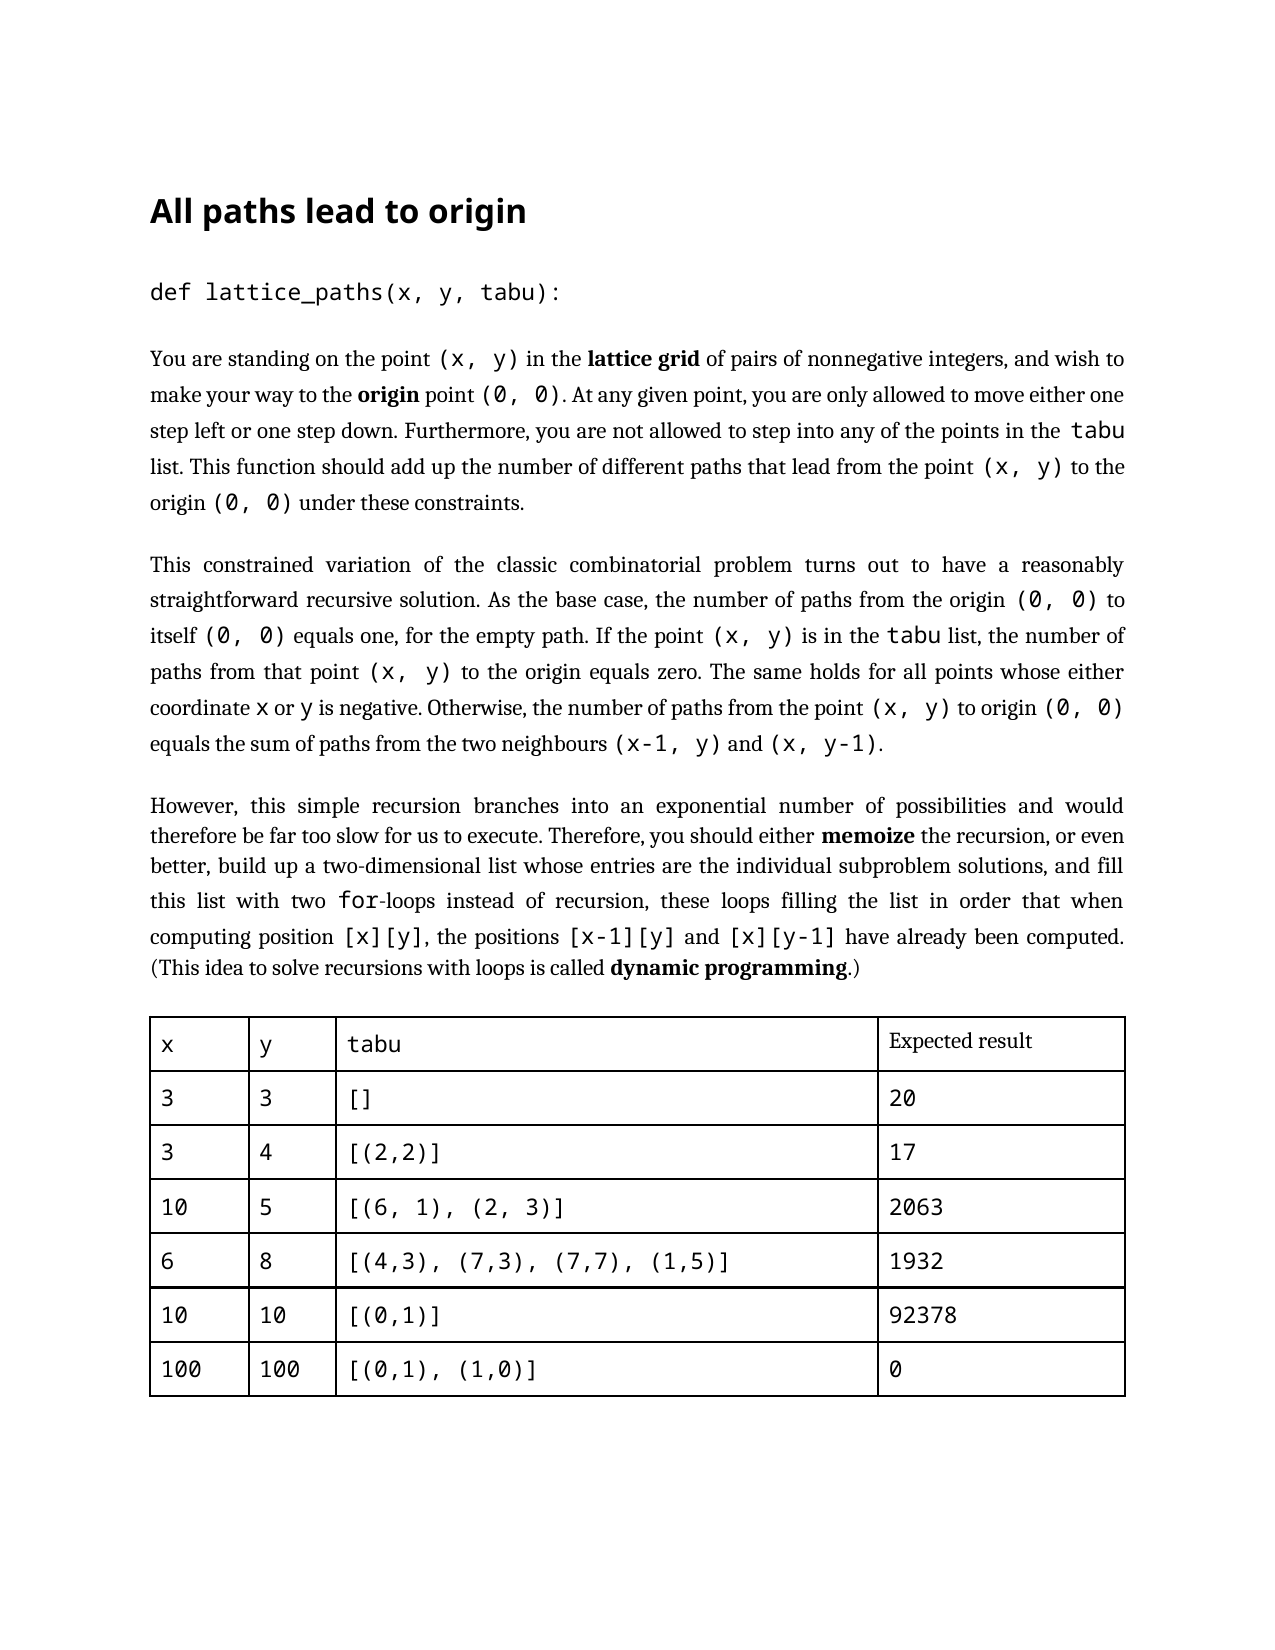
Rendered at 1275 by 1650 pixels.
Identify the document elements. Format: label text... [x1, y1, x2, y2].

table_header y [250, 1018, 335, 1070]
table_cell [(6, 1), (2, 3)] [337, 1180, 877, 1232]
table_cell 2063 [879, 1180, 1124, 1232]
subtitle All paths lead to origin [150, 187, 1125, 233]
table_cell 92378 [879, 1289, 1124, 1341]
text def lattice_paths(x, y, tabu): [150, 276, 1125, 307]
table_cell 3 [151, 1072, 248, 1124]
table_cell 10 [151, 1180, 248, 1232]
table_cell 10 [151, 1289, 248, 1341]
text You are standing on the point (x, y) in the lattice grid of pairs of nonnegative integers, and wish to make your way to the origin point (0, 0). At any given point, you are only allowed to move either one step left or one step down. Furthermore, you are not allowed to step into any of the points in the tabu list. This function should add up the number of different paths that lead from the point (x, y) to the origin (0, 0) under these constraints. [150, 342, 1125, 517]
table_cell 10 [250, 1289, 335, 1341]
table_cell 17 [879, 1126, 1124, 1178]
table_header tabu [337, 1018, 877, 1070]
table_cell [(0,1)] [337, 1289, 877, 1341]
table_cell 1932 [879, 1234, 1124, 1286]
table_cell 3 [151, 1126, 248, 1178]
table_cell 0 [879, 1343, 1124, 1395]
table_cell 6 [151, 1234, 248, 1286]
table_cell 8 [250, 1234, 335, 1286]
table_cell 3 [250, 1072, 335, 1124]
table_cell 4 [250, 1126, 335, 1178]
table_header Expected result [879, 1018, 1124, 1070]
text This constrained variation of the classic combinatorial problem turns out to have a reasonably straightforward recursive solution. As the base case, the number of paths from the origin (0, 0) to itself (0, 0) equals one, for the empty path. If the point (x, y) is in the tabu list, the number of paths from that point (x, y) to the origin equals zero. The same holds for all points whose either coordinate x or y is negative. Otherwise, the number of paths from the point (x, y) to origin (0, 0) equals the sum of paths from the two neighbours (x-1, y) and (x, y-1). [150, 552, 1125, 758]
table_cell 5 [250, 1180, 335, 1232]
table_cell 20 [879, 1072, 1124, 1124]
table_cell 100 [250, 1343, 335, 1395]
table_cell [(0,1), (1,0)] [337, 1343, 877, 1395]
table_cell [] [337, 1072, 877, 1124]
table_cell 100 [151, 1343, 248, 1395]
table_cell [(2,2)] [337, 1126, 877, 1178]
text However, this simple recursion branches into an exponential number of possibilities and would therefore be far too slow for us to execute. Therefore, you should either memoize the recursion, or even better, build up a two-dimensional list whose entries are the individual subproblem solutions, and fill this list with two for-loops instead of recursion, these loops filling the list in order that when computing position [x][y], the positions [x-1][y] and [x][y-1] have already been computed. (This idea to solve recursions with loops is called dynamic programming.) [150, 793, 1125, 981]
table_cell [(4,3), (7,3), (7,7), (1,5)] [337, 1234, 877, 1286]
table_header x [151, 1018, 248, 1070]
